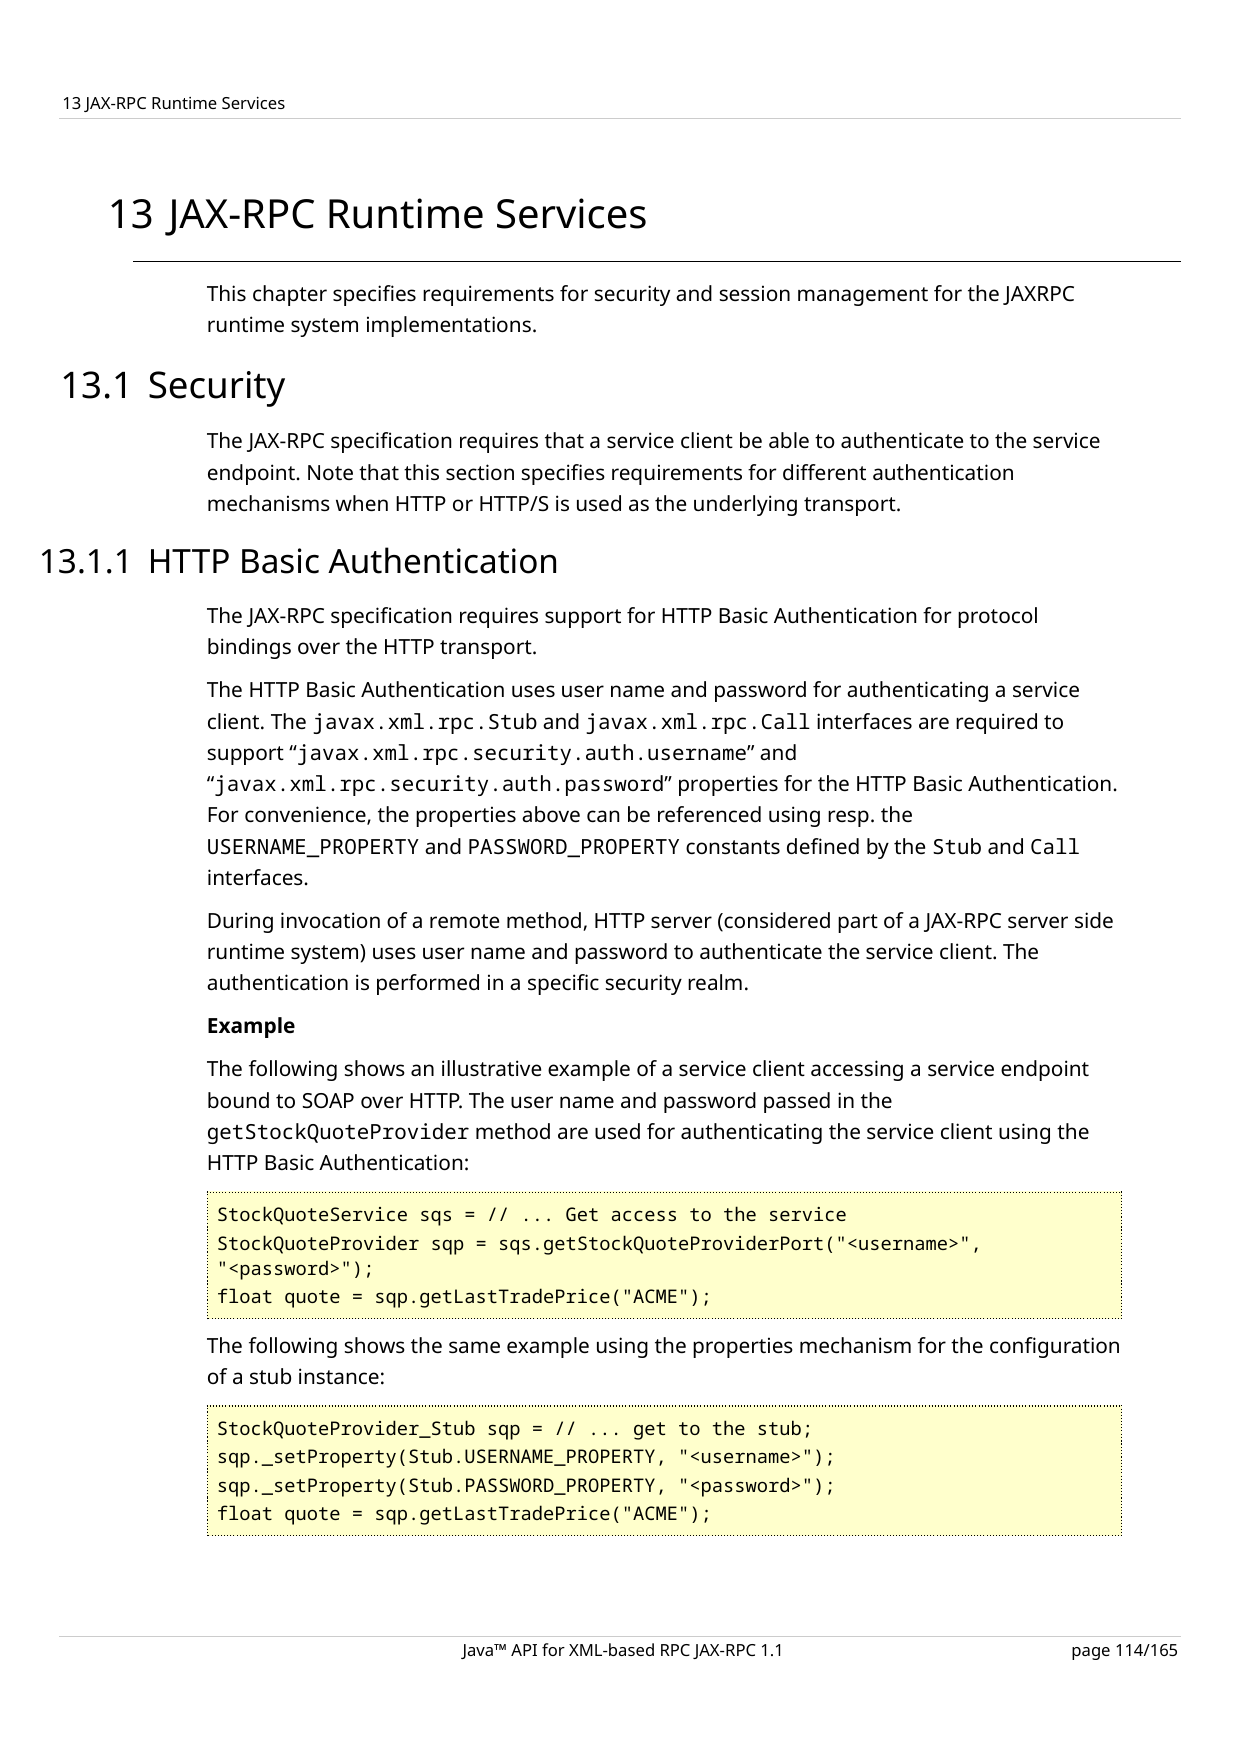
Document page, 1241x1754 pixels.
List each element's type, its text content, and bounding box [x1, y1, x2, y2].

subtitle HTTP Basic Authentication [133, 538, 1181, 583]
text The HTTP Basic Authentication uses user name and password for authenticating a service client. The javax.xml.rpc.Stub and javax.xml.rpc.Call interfaces are required to support “javax.xml.rpc.security.auth.username” and “javax.xml.rpc.security.auth.password” properties for the HTTP Basic Authentication. For convenience, the properties above can be referenced using resp. the USERNAME_PROPERTY and PASSWORD_PROPERTY constants defined by the Stub and Call interfaces. [207, 676, 1122, 891]
list StockQuoteService sqs = // ... Get access to the service [207, 1191, 1122, 1220]
text Example [207, 1012, 1122, 1040]
list sqp._setProperty(Stub.PASSWORD_PROPERTY, "<password>"); [207, 1462, 1122, 1491]
text During invocation of a remote method, HTTP server (considered part of a JAX-RPC server side runtime system) uses user name and password to authenticate the service client. The authentication is performed in a specific security realm. [207, 906, 1122, 997]
list StockQuoteProvider_Stub sqp = // ... get to the stub; [207, 1405, 1122, 1434]
subtitle JAX-RPC Runtime Services [133, 165, 1181, 261]
text The JAX-RPC specification requires support for HTTP Basic Authentication for protocol bindings over the HTTP transport. [207, 601, 1122, 661]
list float quote = sqp.getLastTradePrice("ACME"); [207, 1274, 1122, 1319]
text The following shows the same example using the properties mechanism for the configuration of a stub instance: [207, 1331, 1122, 1391]
subtitle Security [133, 359, 1181, 409]
list StockQuoteProvider sqp = sqs.getStockQuoteProviderPort("<username>", "<password>"); [207, 1220, 1122, 1274]
text This chapter specifies requirements for security and session management for the JAXRPC runtime system implementations. [207, 279, 1122, 338]
text The JAX-RPC specification requires that a service client be able to authenticate to the service endpoint. Note that this section specifies requirements for different authentication mechanisms when HTTP or HTTP/S is used as the underlying transport. [207, 427, 1122, 518]
list sqp._setProperty(Stub.USERNAME_PROPERTY, "<username>"); [207, 1434, 1122, 1462]
text The following shows an illustrative example of a service client accessing a service endpoint bound to SOAP over HTTP. The user name and password passed in the getStockQuoteProvider method are used for authenticating the service client using the HTTP Basic Authentication: [207, 1054, 1122, 1177]
list float quote = sqp.getLastTradePrice("ACME"); [207, 1491, 1122, 1536]
